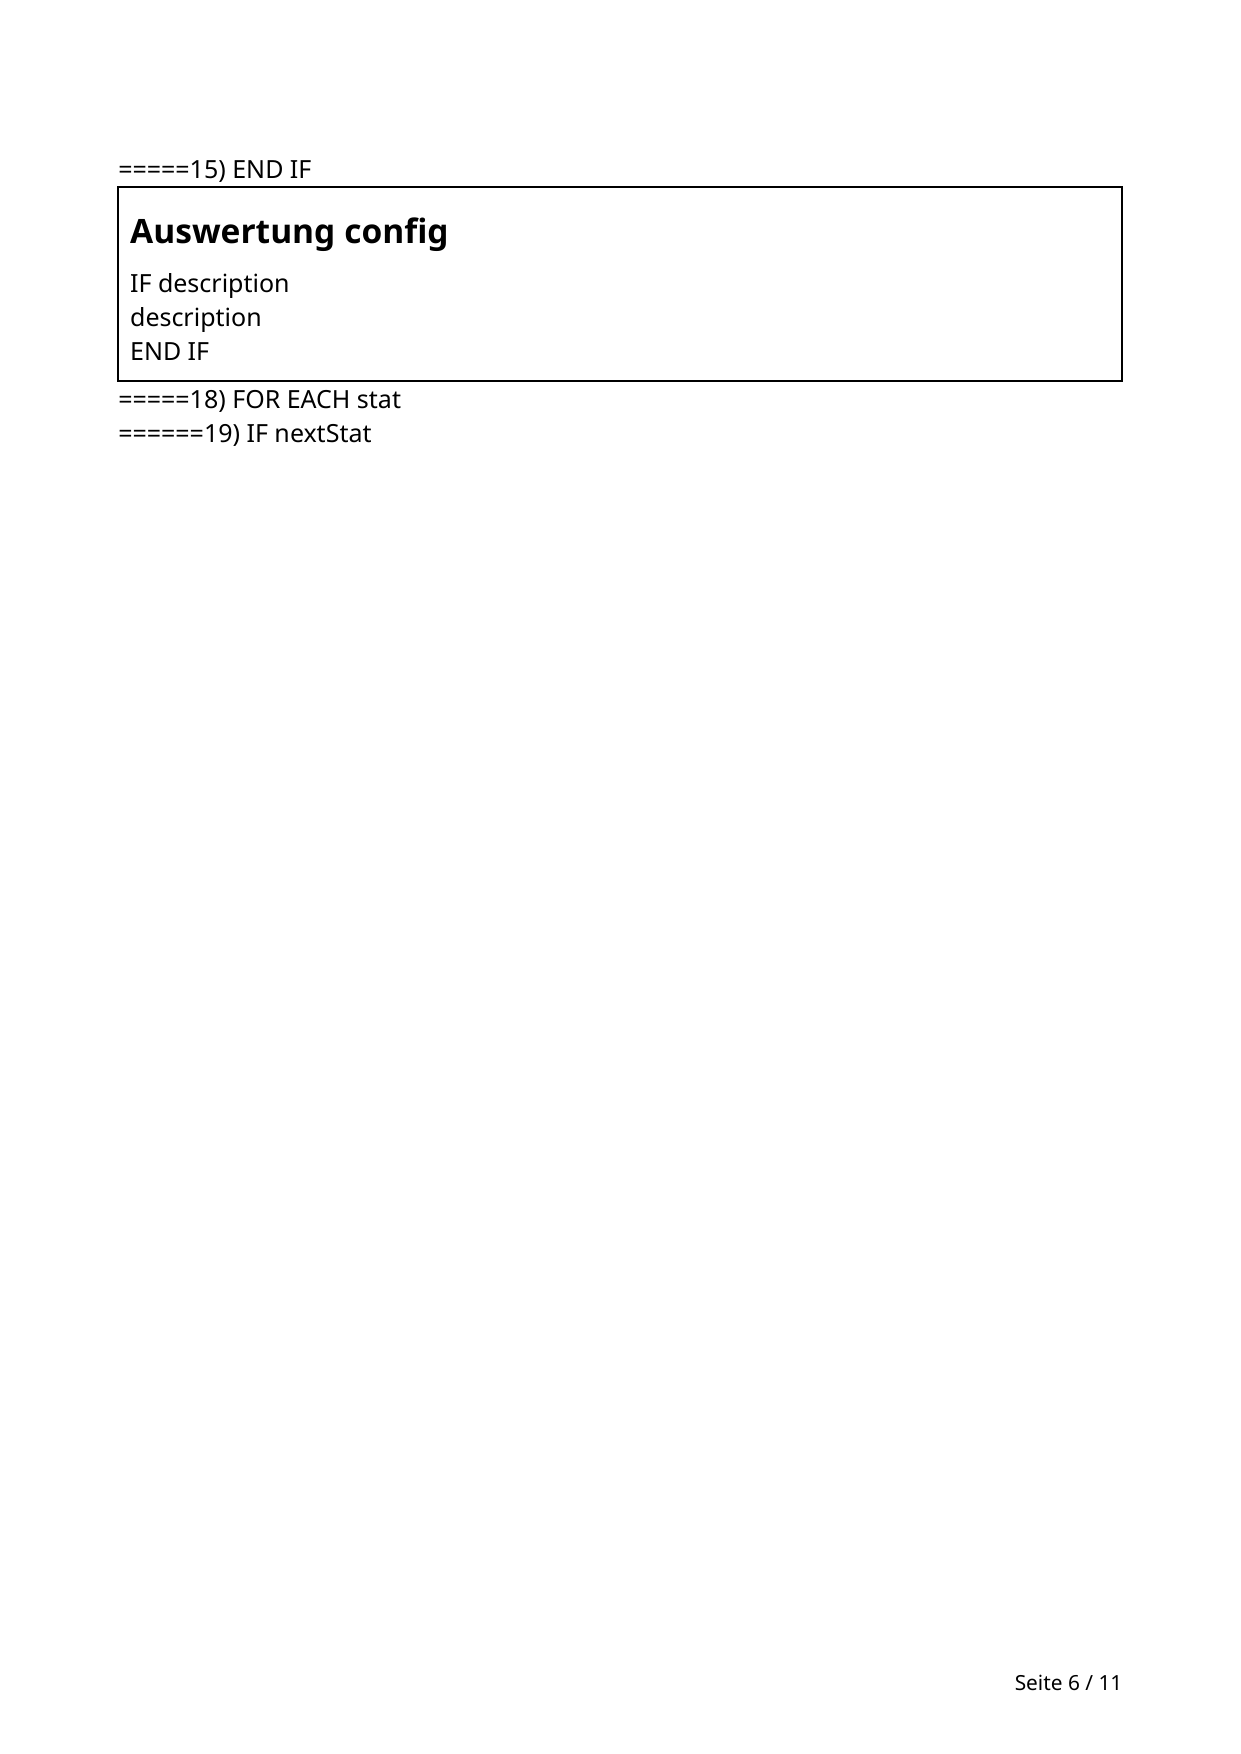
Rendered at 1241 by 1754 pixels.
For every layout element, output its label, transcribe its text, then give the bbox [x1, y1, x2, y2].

table_header Auswertung config IF description description END IF [119, 188, 1121, 379]
text ======19) IF nextStat [118, 416, 1122, 450]
text =====18) FOR EACH stat [118, 382, 1122, 416]
text =====15) END IF [118, 152, 1122, 186]
